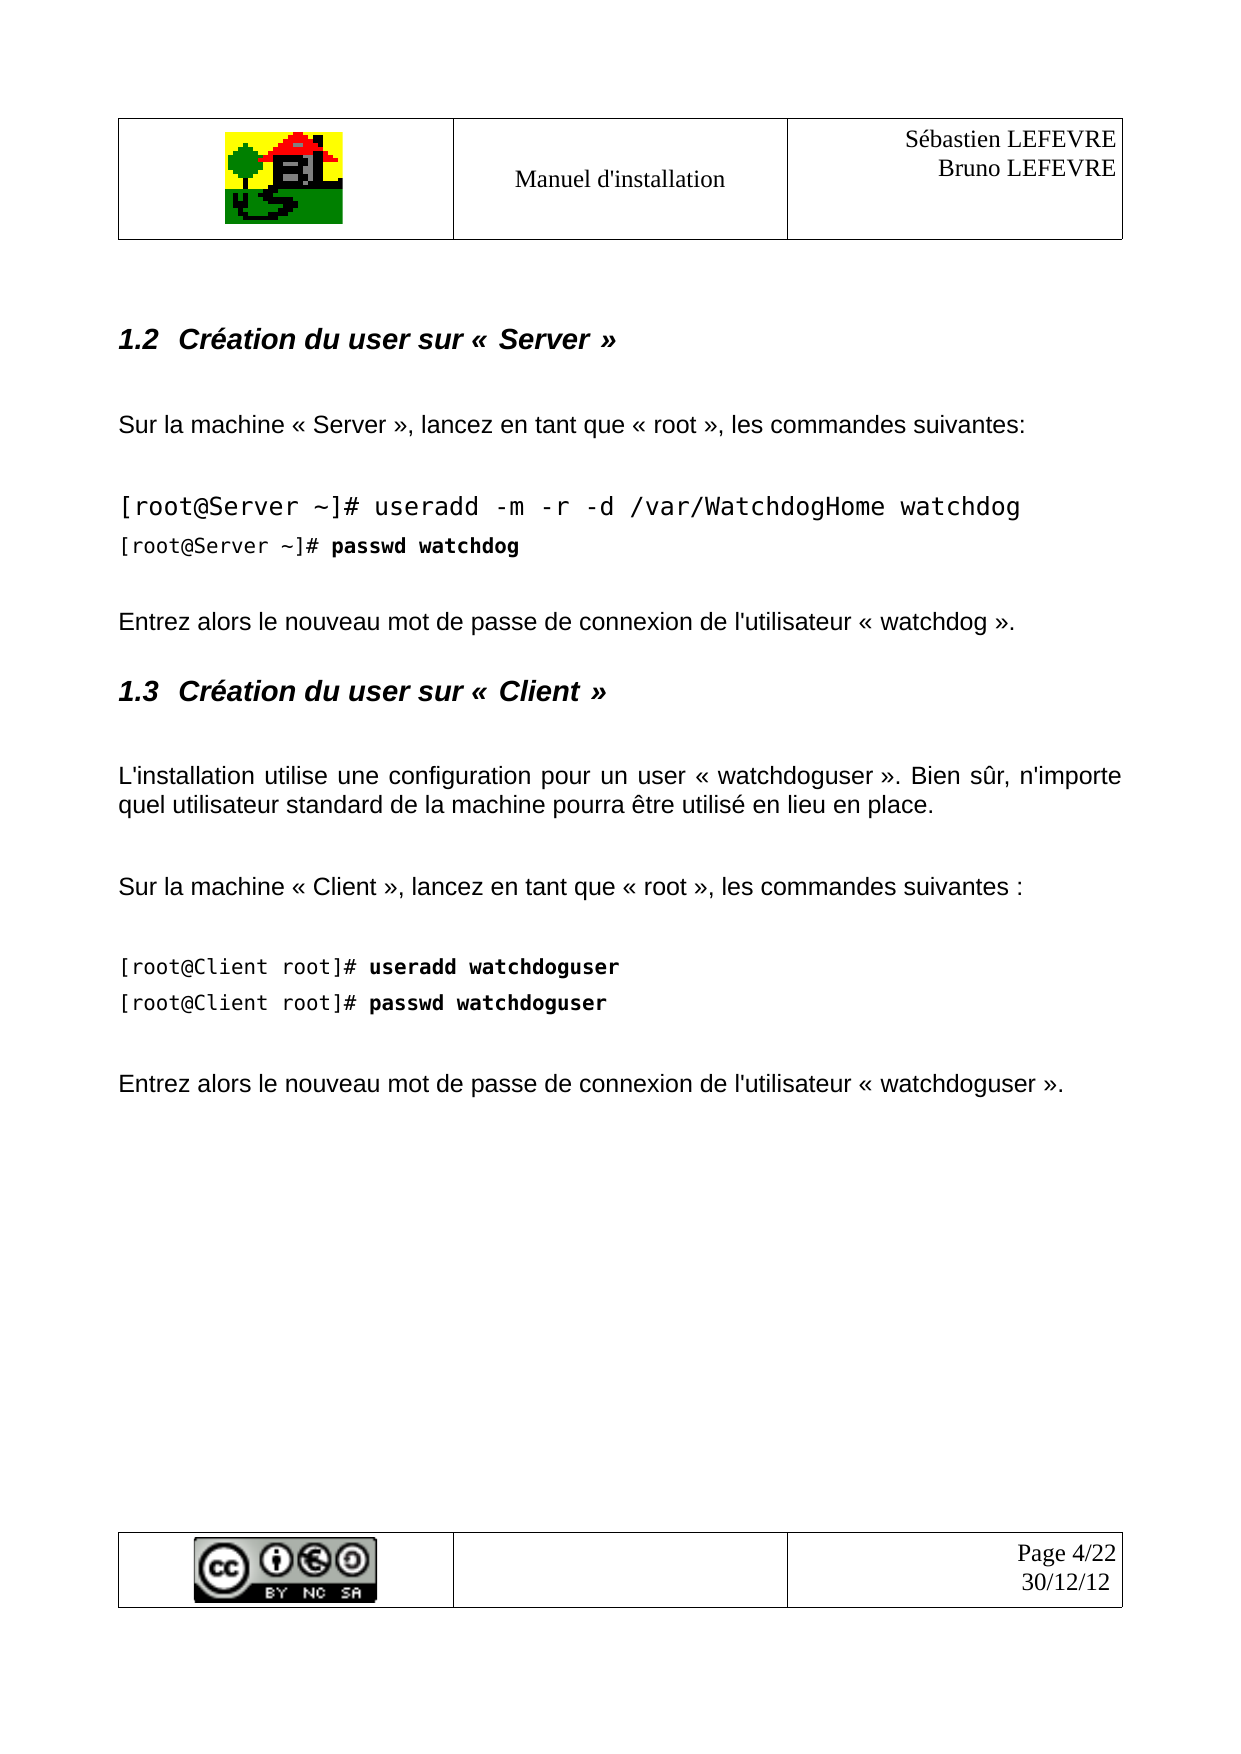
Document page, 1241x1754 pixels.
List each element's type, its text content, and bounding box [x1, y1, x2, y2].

text [root@Client root]# useradd watchdoguser [118, 955, 1122, 979]
text Sur la machine « Client », lancez en tant que « root », les commandes suivantes : [118, 872, 1122, 901]
text [root@Server ~]# useradd -m -r -d /var/WatchdogHome watchdog [118, 492, 1122, 521]
text [root@Client root]# passwd watchdoguser [118, 991, 1122, 1016]
picture [225, 132, 343, 224]
subtitle Création du user sur « Client » [118, 674, 1122, 707]
subtitle Création du user sur « Server » [118, 322, 1122, 356]
text Entrez alors le nouveau mot de passe de connexion de l'utilisateur « watchdoguser ». [118, 1069, 1122, 1098]
text L'installation utilise une configuration pour un user « watchdoguser ». Bien sûr, n'importe quel utilisateur standard de la machine pourra être utilisé en lieu en place. [118, 761, 1122, 818]
text Entrez alors le nouveau mot de passe de connexion de l'utilisateur « watchdog ». [118, 607, 1122, 636]
picture [193, 1537, 378, 1603]
text [root@Server ~]# passwd watchdog [118, 534, 1122, 558]
text Sur la machine « Server », lancez en tant que « root », les commandes suivantes: [118, 410, 1122, 438]
